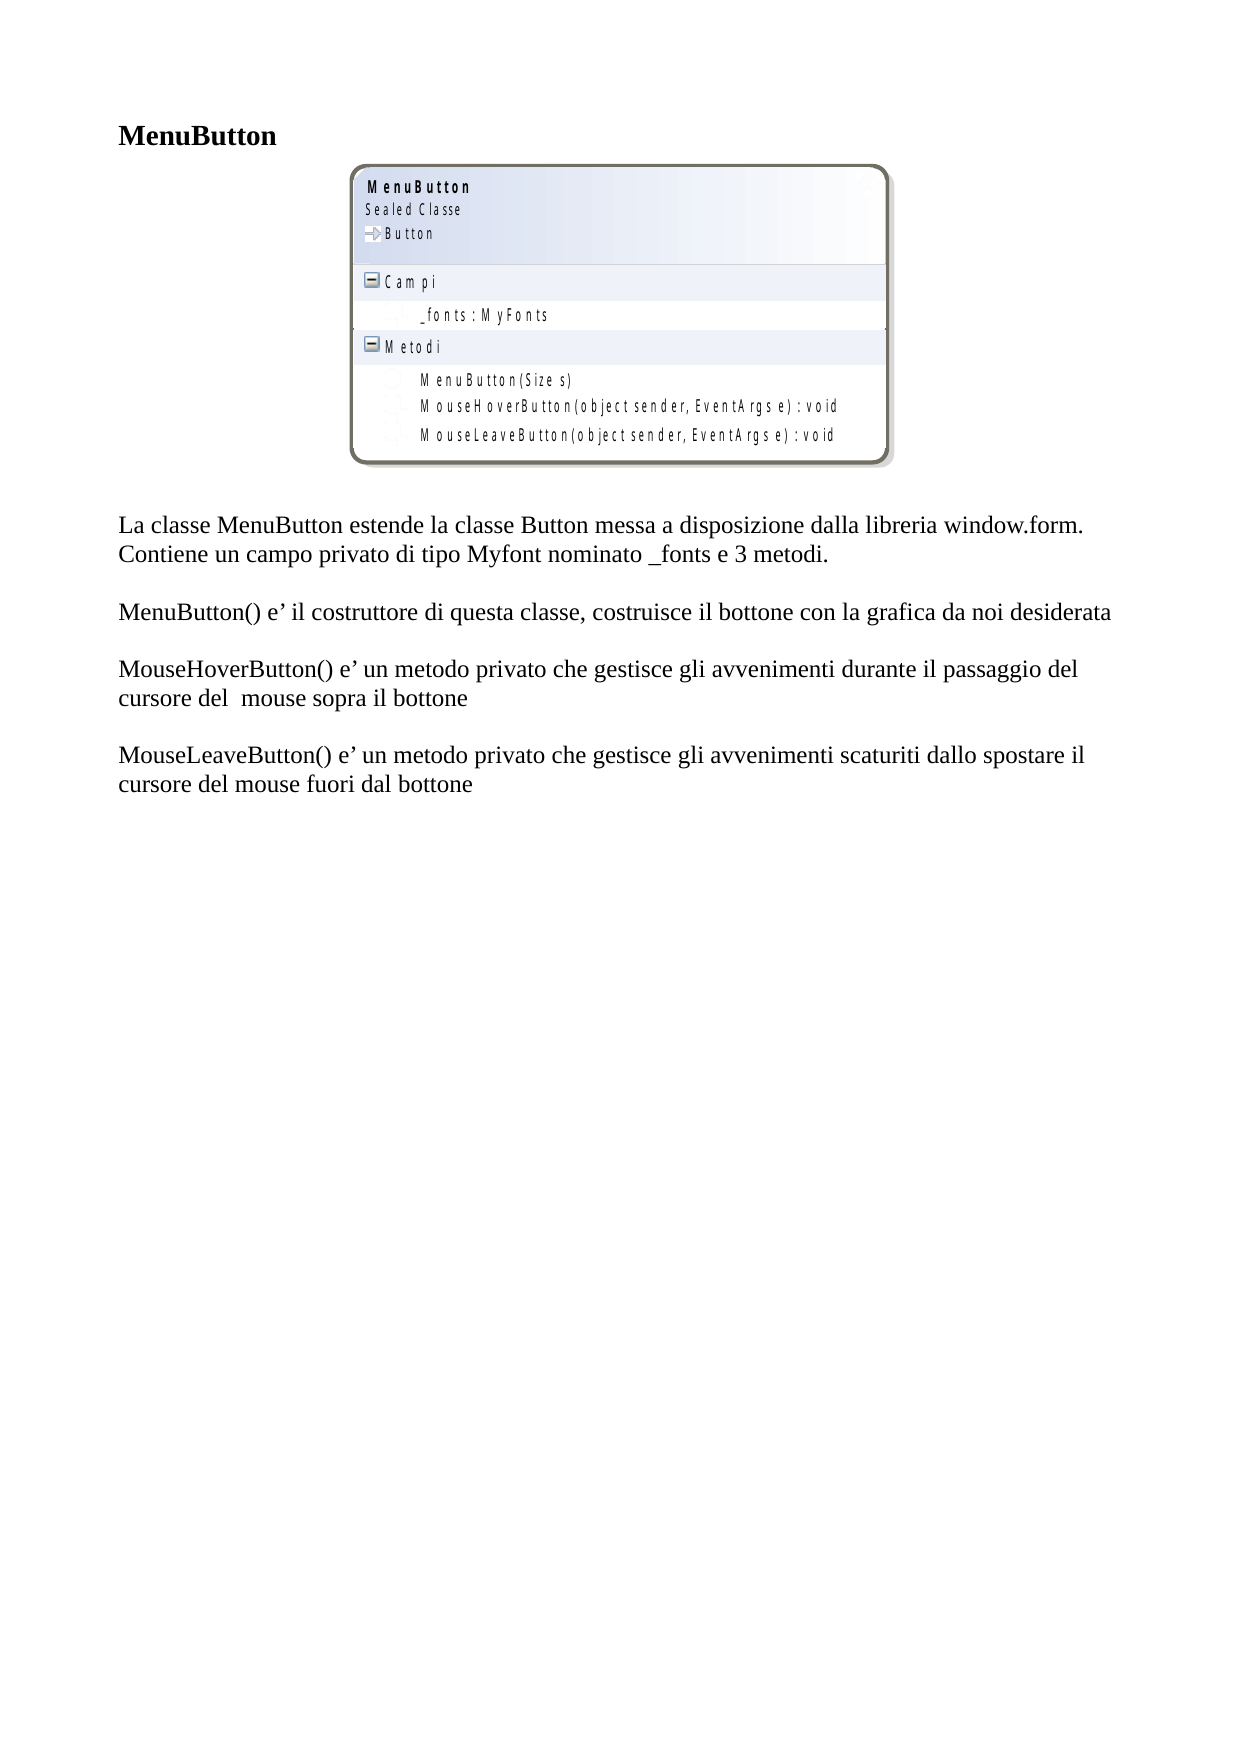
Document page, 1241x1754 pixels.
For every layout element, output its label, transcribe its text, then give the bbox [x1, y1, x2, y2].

text MenuButton() e’ il costruttore di questa classe, costruisce il bottone con la grafica da noi desiderata [118, 597, 1122, 626]
text La classe MenuButton estende la classe Button messa a disposizione dalla libreria window.form. [118, 511, 1122, 539]
text MenuButton [118, 118, 1122, 152]
text MouseLeaveButton() e’ un metodo privato che gestisce gli avvenimenti scaturiti dallo spostare il cursore del mouse fuori dal bottone [118, 741, 1122, 798]
text Contiene un campo privato di tipo Myfont nominato _fonts e 3 metodi. [118, 539, 1122, 568]
text MouseHoverButton() e’ un metodo privato che gestisce gli avvenimenti durante il passaggio del cursore del mouse sopra il bottone [118, 654, 1122, 712]
